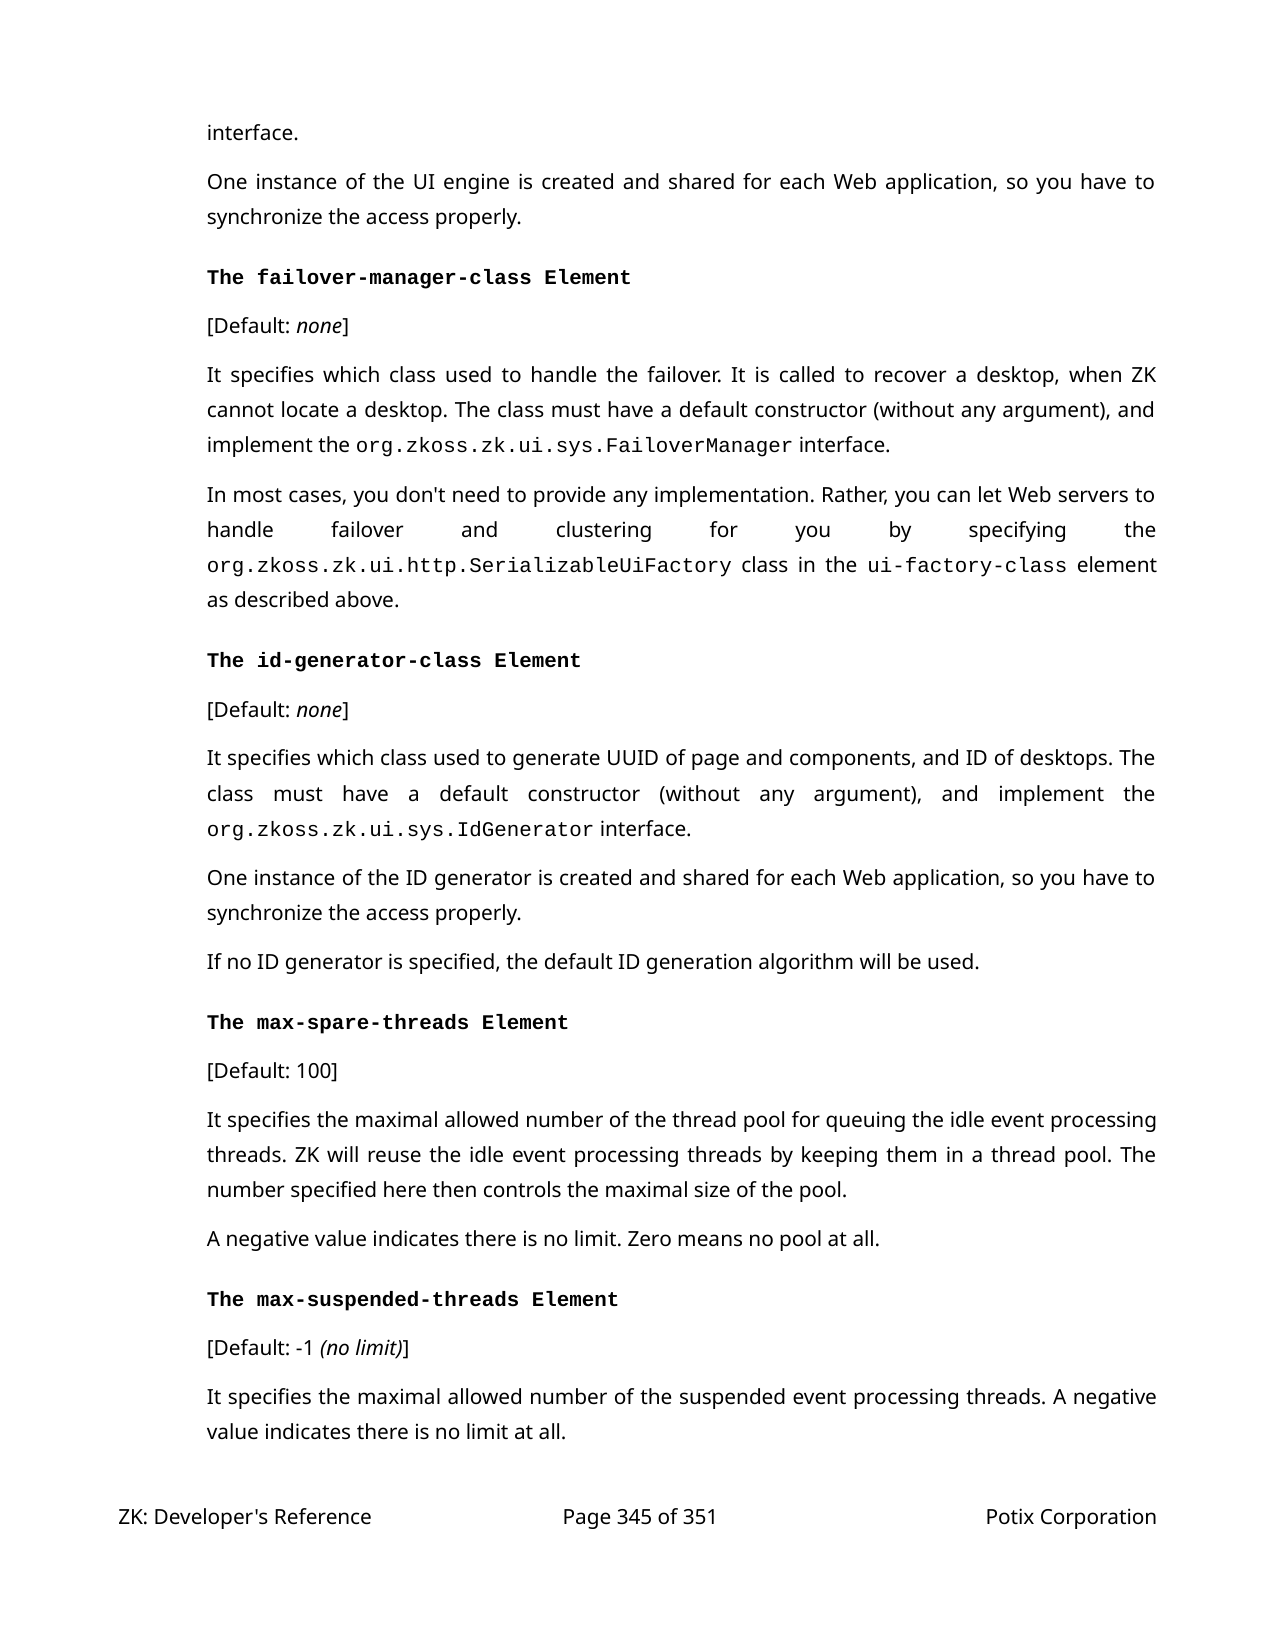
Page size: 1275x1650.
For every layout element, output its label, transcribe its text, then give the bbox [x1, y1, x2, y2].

subtitle The max-spare-threads Element [207, 1012, 1157, 1036]
text It specifies the maximal allowed number of the suspended event processing threads. A negative value indicates there is no limit at all. [207, 1382, 1157, 1446]
text [Default: 100] [207, 1056, 1157, 1084]
subtitle The failover-manager-class Element [207, 267, 1157, 291]
text [Default: none] [207, 311, 1157, 339]
text It specifies which class used to handle the failover. It is called to recover a desktop, when ZK cannot locate a desktop. The class must have a default constructor (without any argument), and implement the org.zkoss.zk.ui.sys.FailoverManager interface. [207, 360, 1157, 459]
text One instance of the ID generator is created and shared for each Web application, so you have to synchronize the access properly. [207, 863, 1157, 927]
text It specifies which class used to generate UUID of page and components, and ID of desktops. The class must have a default constructor (without any argument), and implement the org.zkoss.zk.ui.sys.IdGenerator interface. [207, 743, 1157, 842]
text A negative value indicates there is no limit. Zero means no pool at all. [207, 1224, 1157, 1253]
subtitle The max-suspended-threads Element [207, 1289, 1157, 1313]
text One instance of the UI engine is created and shared for each Web application, so you have to synchronize the access properly. [207, 167, 1157, 230]
subtitle The id-generator-class Element [207, 651, 1157, 674]
text [Default: none] [207, 695, 1157, 723]
text It specifies the maximal allowed number of the thread pool for queuing the idle event processing threads. ZK will reuse the idle event processing threads by keeping them in a thread pool. The number specified here then controls the maximal size of the pool. [207, 1105, 1157, 1204]
text [Default: -1 (no limit)] [207, 1333, 1157, 1362]
text If no ID generator is specified, the default ID generation algorithm will be used. [207, 947, 1157, 975]
text interface. [207, 118, 1157, 146]
text In most cases, you don't need to provide any implementation. Rather, you can let Web servers to handle failover and clustering for you by specifying the org.zkoss.zk.ui.http.SerializableUiFactory class in the ui-factory-class element as described above. [207, 480, 1157, 614]
